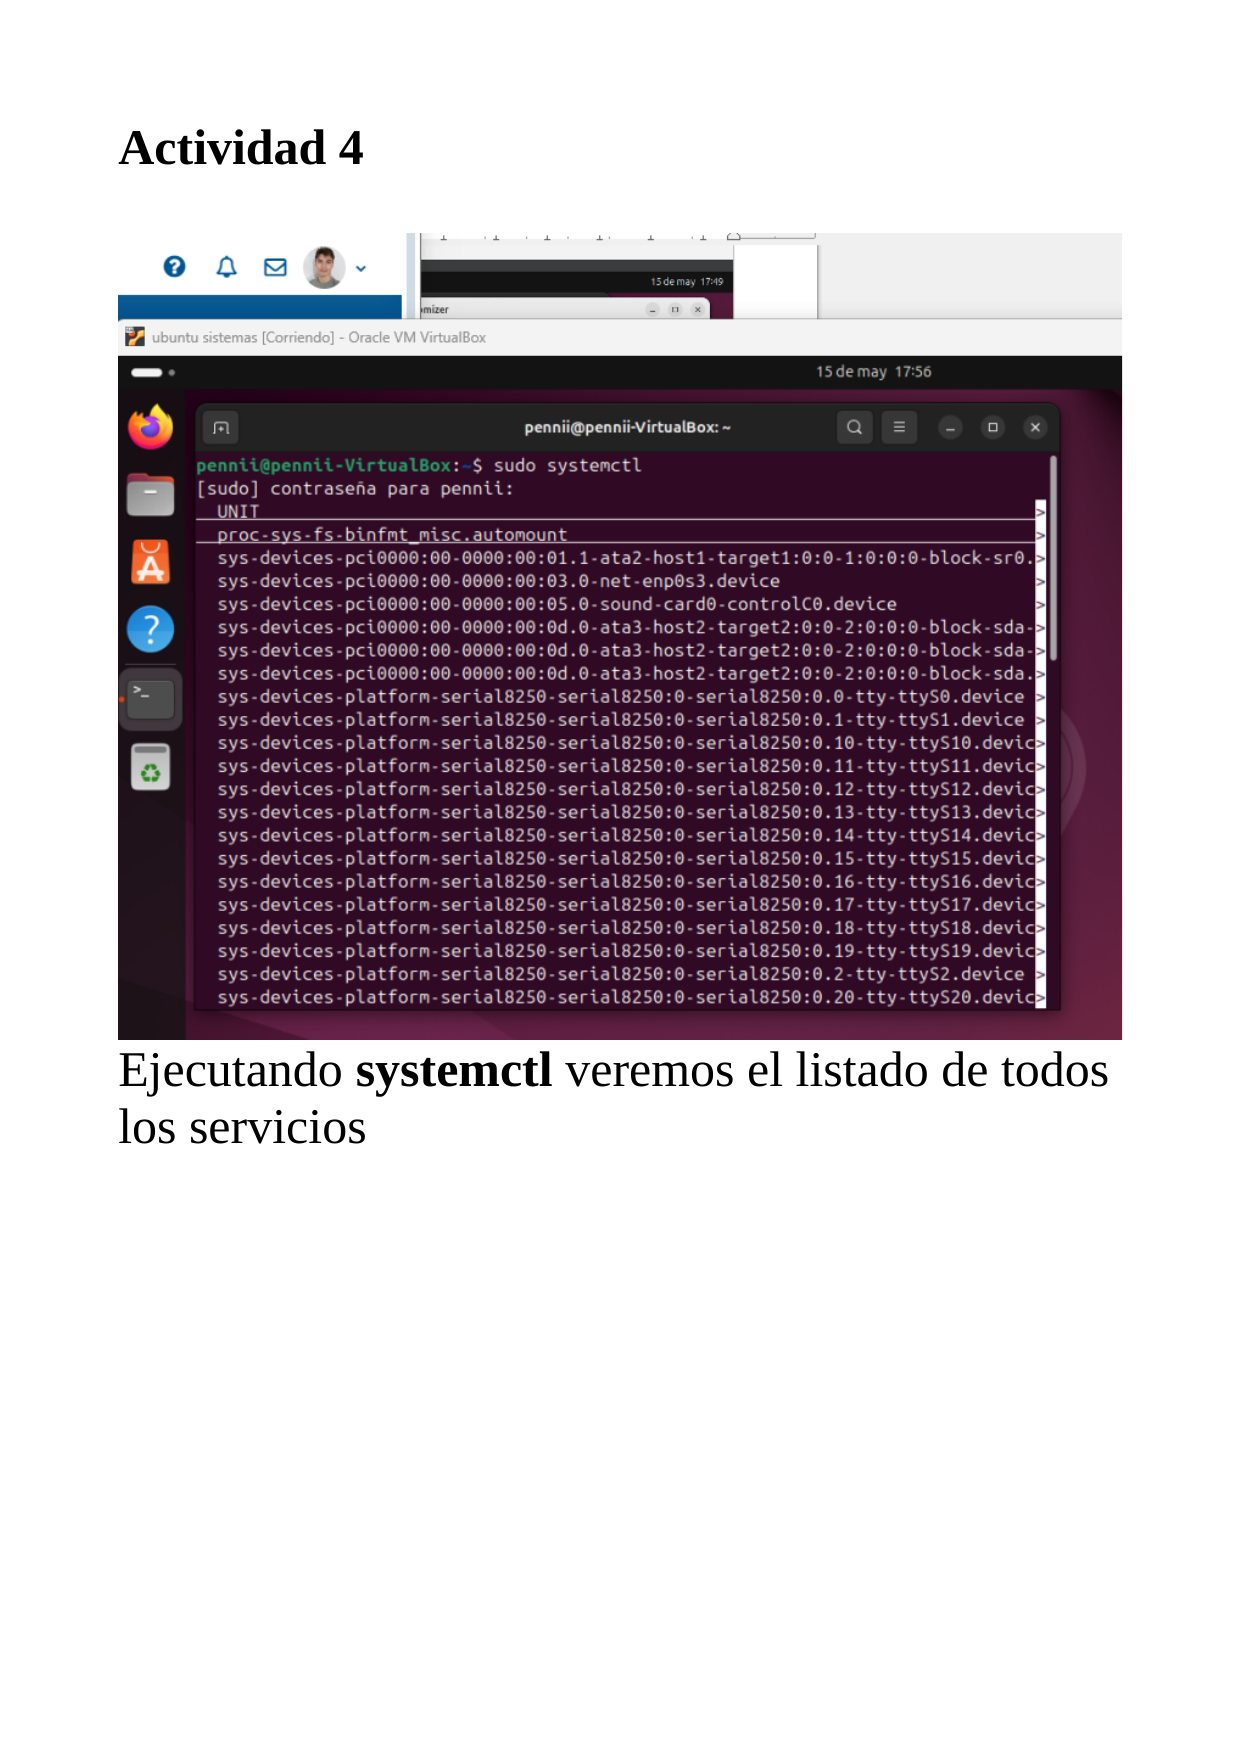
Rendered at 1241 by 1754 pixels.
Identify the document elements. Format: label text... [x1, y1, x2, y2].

picture [118, 233, 1123, 1040]
text Ejecutando systemctl veremos el listado de todos los servicios [118, 1040, 1122, 1155]
text Actividad 4 [118, 118, 1122, 176]
